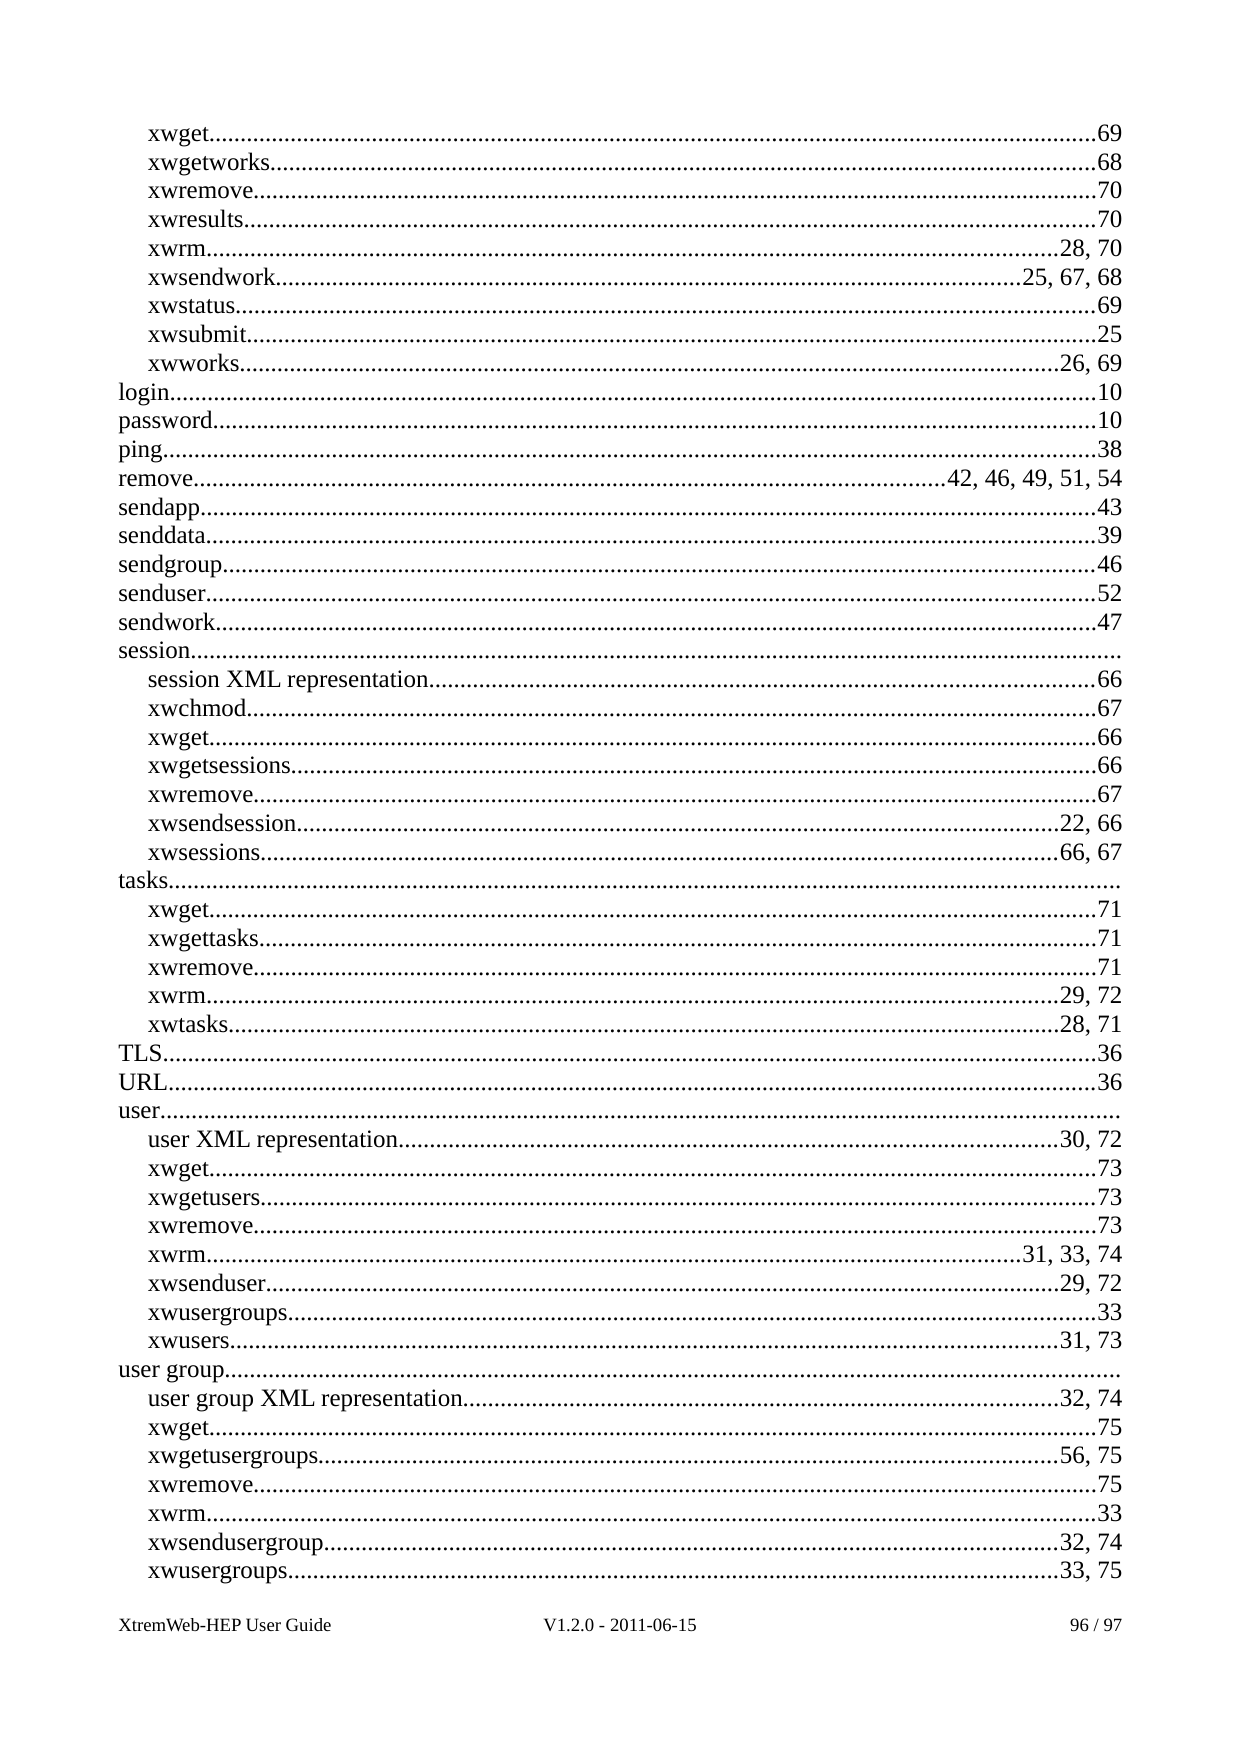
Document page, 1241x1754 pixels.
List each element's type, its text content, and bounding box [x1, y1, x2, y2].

text ping 38 [118, 434, 1122, 463]
text xwremove 67 [148, 779, 1122, 808]
text xwusers 31, 73 [148, 1326, 1122, 1354]
text senddata 39 [118, 521, 1122, 549]
text xwgettasks 71 [148, 923, 1122, 952]
text sendwork 47 [118, 607, 1122, 636]
text TLS 36 [118, 1038, 1122, 1067]
text xwgetusergroups 56, 75 [148, 1441, 1122, 1469]
text xwgetsessions 66 [148, 751, 1122, 779]
text xwtasks 28, 71 [148, 1009, 1122, 1038]
text xwget 69 [148, 118, 1122, 147]
text session [118, 636, 1122, 664]
text xwrm 33 [148, 1498, 1122, 1527]
text xwget 73 [148, 1153, 1122, 1182]
text xwsendsession 22, 66 [148, 808, 1122, 837]
text password 10 [118, 406, 1122, 434]
text xwsendwork 25, 67, 68 [148, 262, 1122, 291]
text xwrm 28, 70 [148, 233, 1122, 262]
text xwremove 70 [148, 176, 1122, 204]
text sendapp 43 [118, 492, 1122, 521]
text xwsubmit 25 [148, 319, 1122, 348]
text login 10 [118, 377, 1122, 406]
text senduser 52 [118, 578, 1122, 607]
text xwremove 71 [148, 952, 1122, 981]
text xwget 71 [148, 894, 1122, 923]
text xwworks 26, 69 [148, 348, 1122, 377]
text xwrm 31, 33, 74 [148, 1239, 1122, 1268]
text user [118, 1096, 1122, 1124]
text session XML representation 66 [148, 664, 1122, 693]
text xwresults 70 [148, 204, 1122, 233]
text xwsenduser 29, 72 [148, 1268, 1122, 1297]
text xwget 66 [148, 722, 1122, 751]
text URL 36 [118, 1067, 1122, 1096]
text xwstatus 69 [148, 291, 1122, 319]
text xwrm 29, 72 [148, 981, 1122, 1009]
text xwsessions 66, 67 [148, 837, 1122, 866]
text remove 42, 46, 49, 51, 54 [118, 463, 1122, 492]
text xwgetusers 73 [148, 1182, 1122, 1211]
text tasks [118, 866, 1122, 894]
text user group XML representation 32, 74 [148, 1383, 1122, 1412]
text sendgroup 46 [118, 549, 1122, 578]
text xwremove 73 [148, 1211, 1122, 1239]
text xwusergroups 33 [148, 1297, 1122, 1326]
text xwgetworks 68 [148, 147, 1122, 176]
text xwusergroups 33, 75 [148, 1556, 1122, 1584]
text xwsendusergroup 32, 74 [148, 1527, 1122, 1556]
text xwchmod 67 [148, 693, 1122, 722]
text xwget 75 [148, 1412, 1122, 1441]
text user XML representation 30, 72 [148, 1124, 1122, 1153]
text xwremove 75 [148, 1469, 1122, 1498]
text user group [118, 1354, 1122, 1383]
